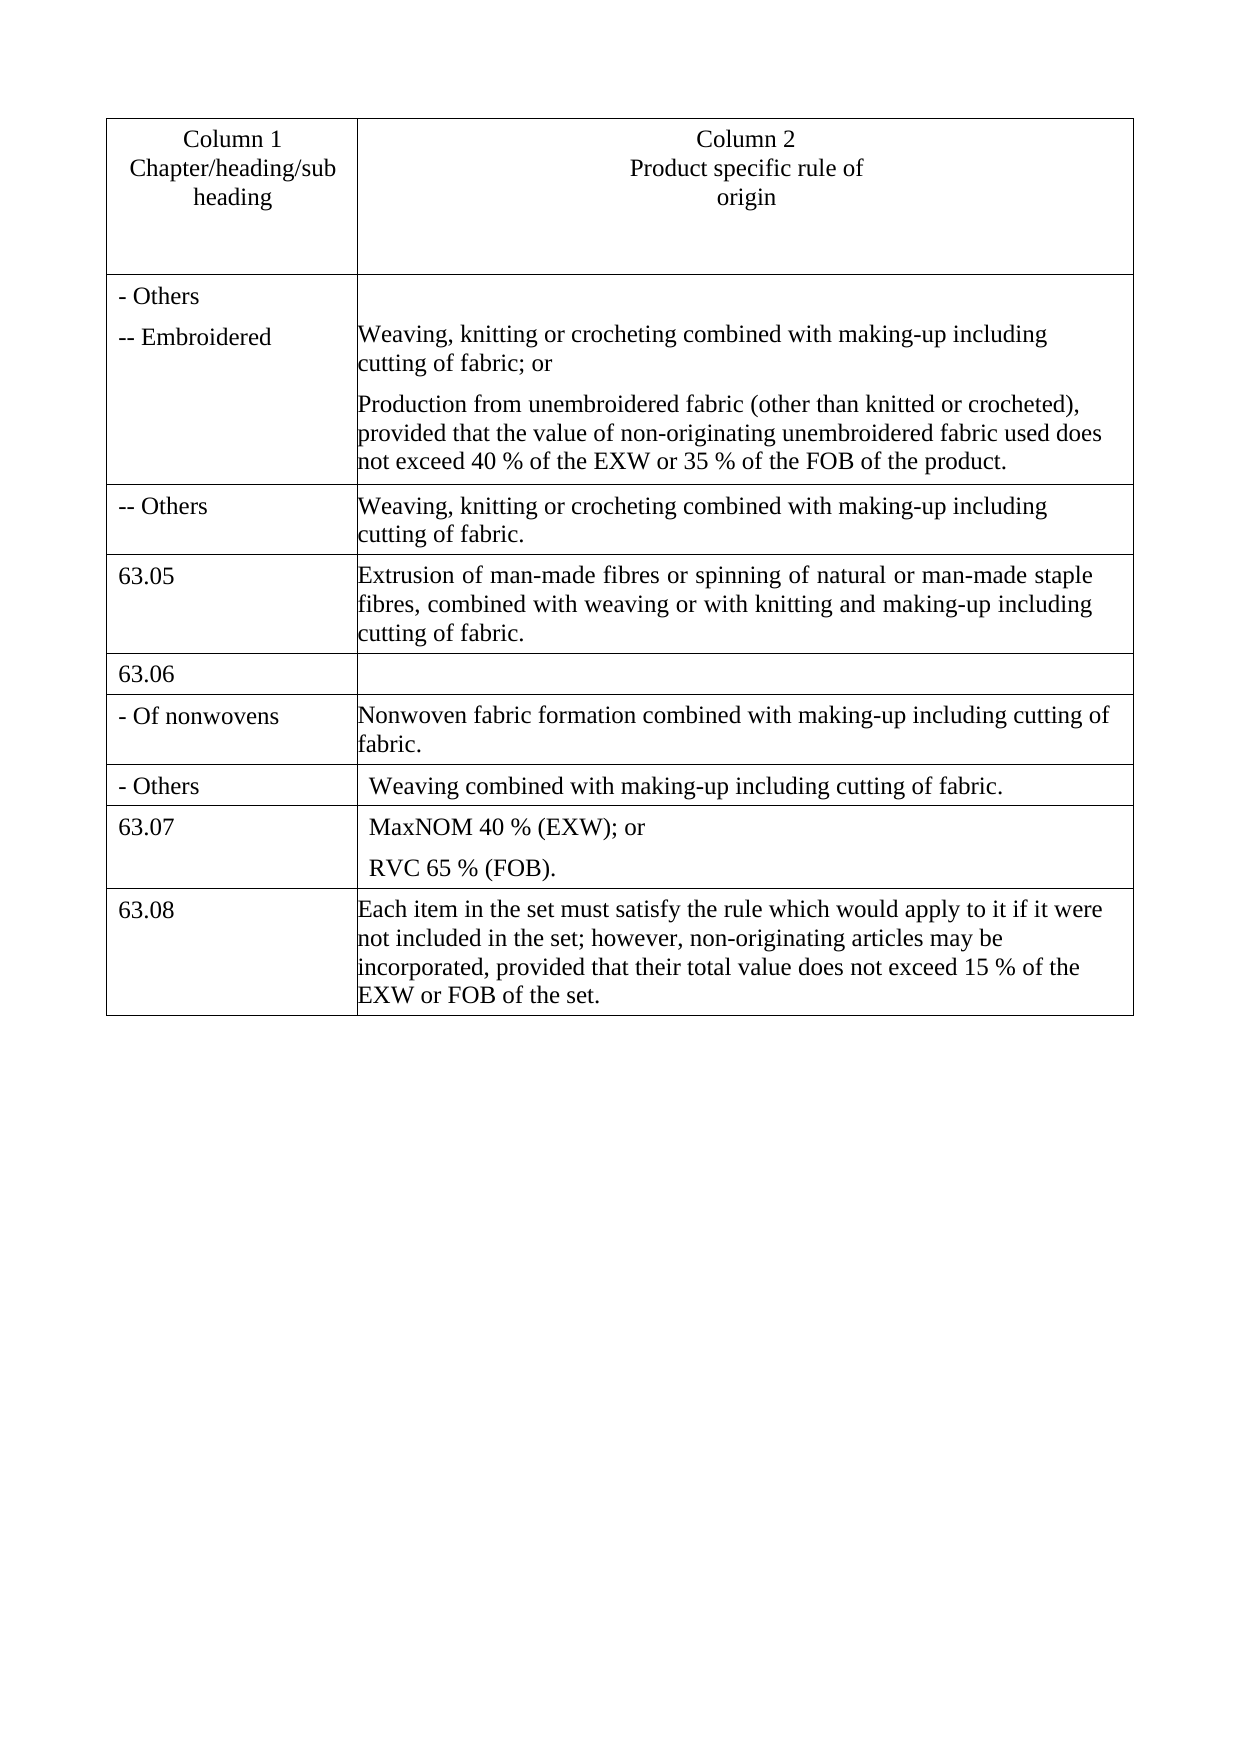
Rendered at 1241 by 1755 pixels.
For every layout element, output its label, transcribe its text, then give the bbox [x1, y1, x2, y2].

table_cell MaxNOM 40 % (EXW); or RVC 65 % (FOB). [358, 806, 1133, 887]
table_cell Nonwoven fabric formation combined with making-up including cutting of fabric. [358, 695, 1133, 764]
table_cell - Of nonwovens [107, 695, 357, 764]
table_cell 63.06 [107, 654, 357, 694]
table_cell -- Others [107, 485, 357, 554]
table_cell Weaving, knitting or crocheting combined with making-up including cutting of fabric. [358, 485, 1133, 554]
table_cell Extrusion of man-made fibres or spinning of natural or man-made staple fibres, combined with weaving or with knitting and making-up including cutting of fabric. [358, 555, 1133, 653]
table_cell 63.08 [107, 889, 357, 1015]
table_cell - Others [107, 765, 357, 805]
table_cell Weaving, knitting or crocheting combined with making-up including cutting of fabric; or Production from unembroidered fabric (other than knitted or crocheted), provided that the value of non-originating unembroidered fabric used does not exceed 40 % of the EXW or 35 % of the FOB of the product. [358, 275, 1133, 484]
table_cell 63.05 [107, 555, 357, 653]
table_cell Weaving combined with making-up including cutting of fabric. [358, 765, 1133, 805]
table_cell Each item in the set must satisfy the rule which would apply to it if it were not included in the set; however, non-originating articles may be incorporated, provided that their total value does not exceed 15 % of the EXW or FOB of the set. [358, 889, 1133, 1015]
table_cell 63.07 [107, 806, 357, 887]
table_header Column 2 Product specific rule of origin [358, 119, 1133, 274]
table_cell - Others -- Embroidered [107, 275, 357, 484]
table_cell [358, 654, 1133, 694]
table_header Column 1 Chapter/heading/subheading [107, 119, 357, 274]
